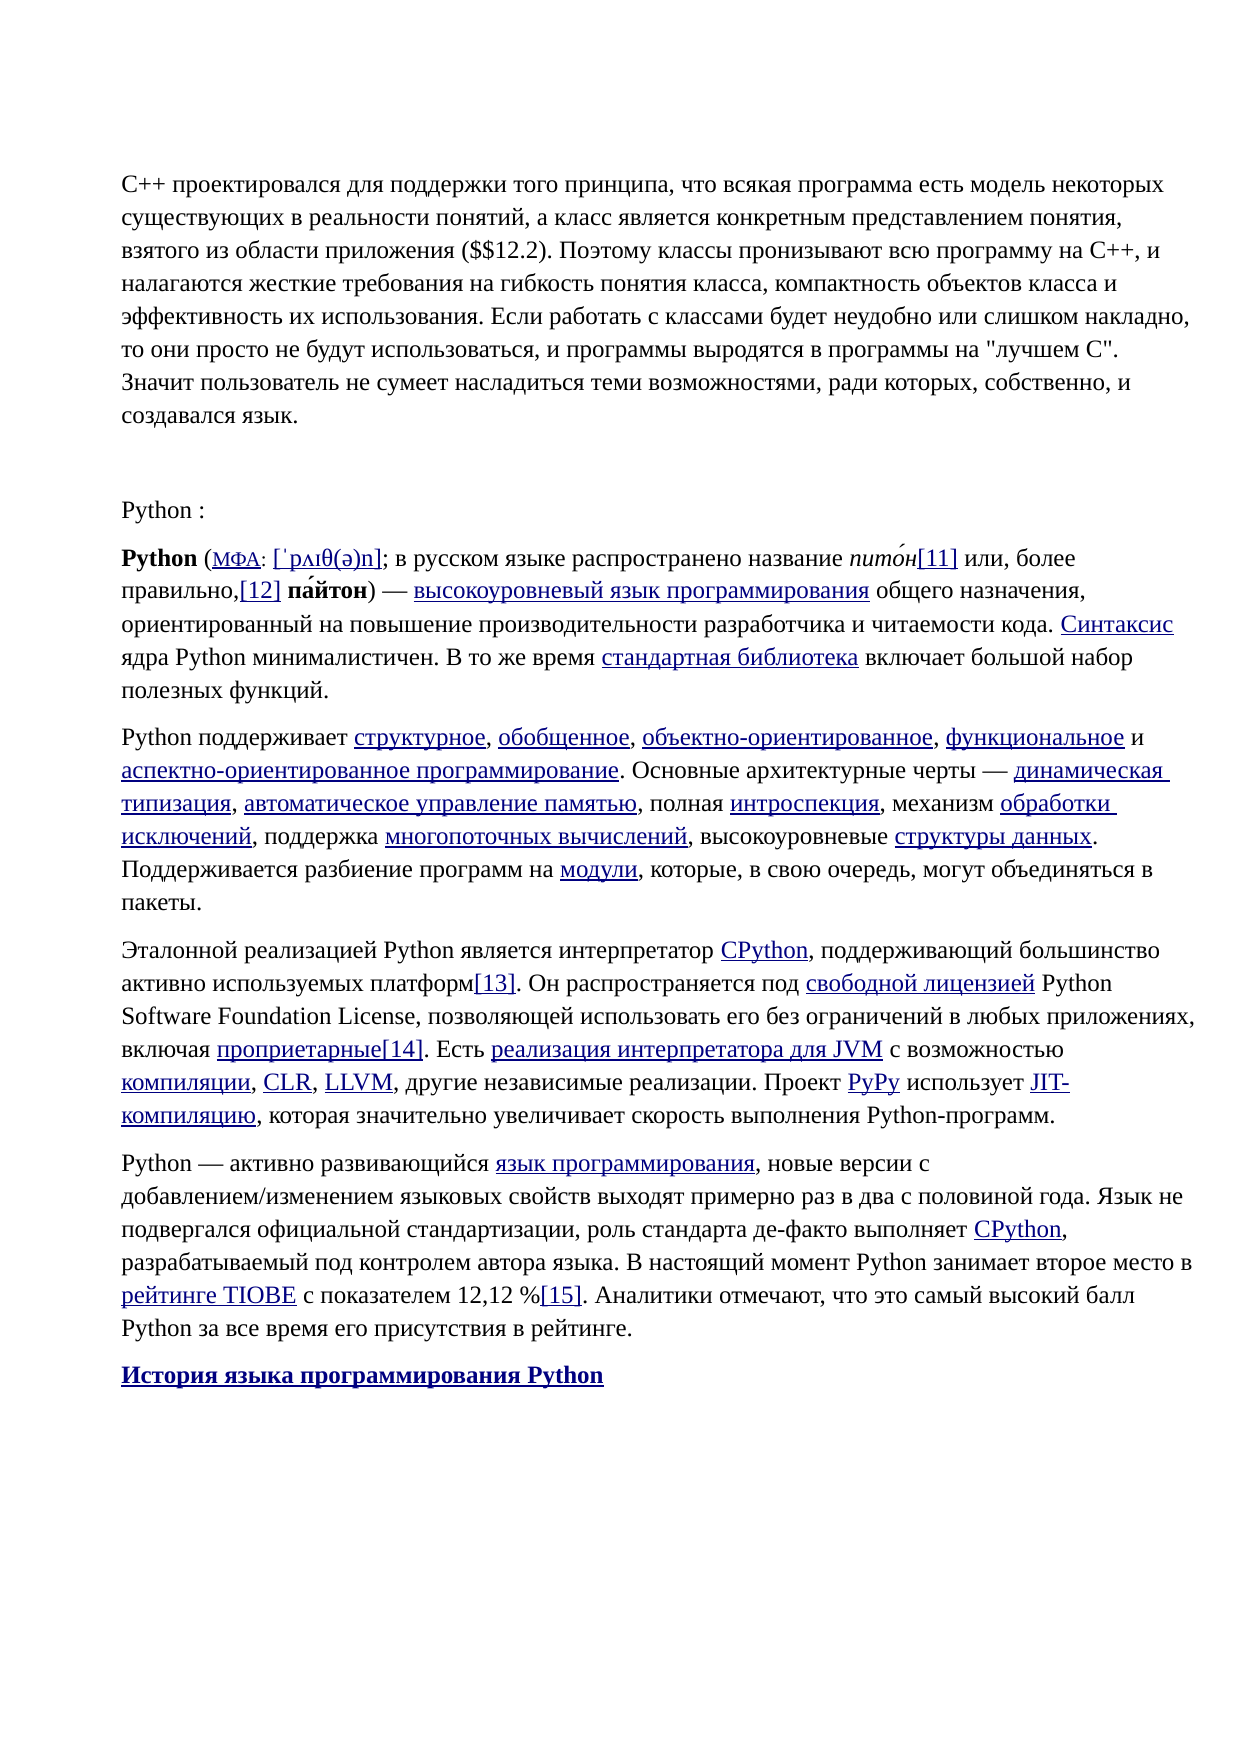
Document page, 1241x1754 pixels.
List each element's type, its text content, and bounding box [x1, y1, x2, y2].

table_header С++ проектировался для поддержки того принципа, что всякая программа есть модель некоторых существующих в реальности понятий, а класс является конкретным представлением понятия, взятого из области приложения ($$12.2). Поэтому классы пронизывают всю программу на С++, и налагаются жесткие требования на гибкость понятия класса, компактность объектов класса и эффективность их использования. Если работать с классами будет неудобно или слишком накладно, то они просто не будут использоваться, и программы выродятся в программы на "лучшем С". Значит пользователь не сумеет насладиться теми возможностями, ради которых, собственно, и создавался язык. Python : Python (МФА: [ˈpʌɪθ(ə)n]; в русском языке распространено название пито́н[11] или, более правильно,[12] па́йтон) — высокоуровневый язык программирования общего назначения, ориентированный на повышение производительности разработчика и читаемости кода. Синтаксис ядра Python минималистичен. В то же время стандартная библиотека включает большой набор полезных функций. Python поддерживает структурное, обобщенное, объектно-ориентированное, функциональное и аспектно-ориентированное программирование. Основные архитектурные черты — динамическая типизация, автоматическое управление памятью, полная интроспекция, механизм обработки исключений, поддержка многопоточных вычислений, высокоуровневые структуры данных. Поддерживается разбиение программ на модули, которые, в свою очередь, могут объединяться в пакеты. Эталонной реализацией Python является интерпретатор CPython, поддерживающий большинство активно используемых платформ[13]. Он распространяется под свободной лицензией Python Software Foundation License, позволяющей использовать его без ограничений в любых приложениях, включая проприетарные[14]. Есть реализация интерпретатора для JVM с возможностью компиляции, CLR, LLVM, другие независимые реализации. Проект PyPy использует JIT-компиляцию, которая значительно увеличивает скорость выполнения Python-программ. Python — активно развивающийся язык программирования, новые версии с добавлением/изменением языковых свойств выходят примерно раз в два с половиной года. Язык не подвергался официальной стандартизации, роль стандарта де-факто выполняет CPython, разрабатываемый под контролем автора языка. В настоящий момент Python занимает второе место в рейтинге TIOBE с показателем 12,12 %[15]. Аналитики отмечают, что это самый высокий балл Python за все время его присутствия в рейтинге. История языка программирования Python [118, 118, 1199, 1392]
